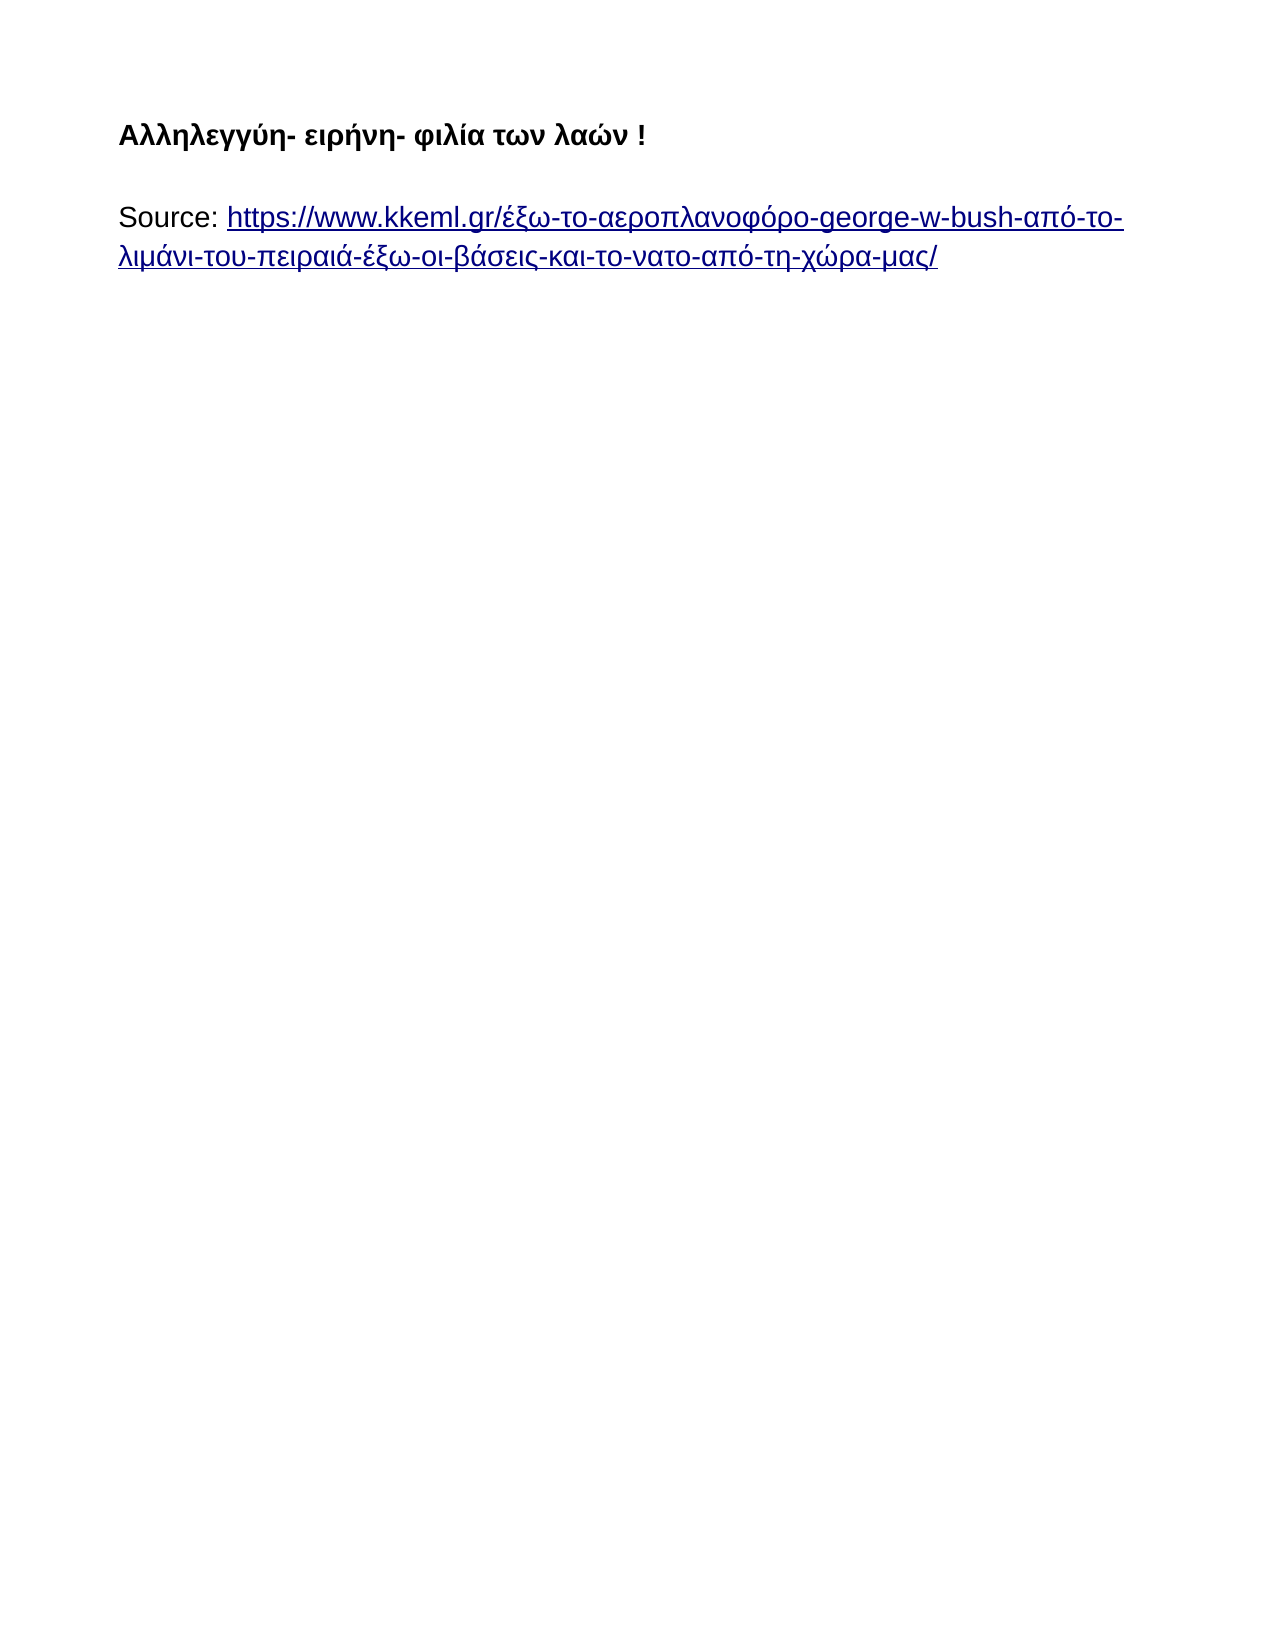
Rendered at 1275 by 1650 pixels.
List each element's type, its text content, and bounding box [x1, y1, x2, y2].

text Source: https://www.kkeml.gr/έξω-το-αεροπλανοφόρο-george-w-bush-από-το-λιμάνι-του-πειραιά-έξω-οι-βάσεις-και-το-νατο-από-τη-χώρα-μας/ [118, 200, 1157, 272]
text Αλληλεγγύη- ειρήνη- φιλία των λαών ! [118, 118, 1157, 152]
